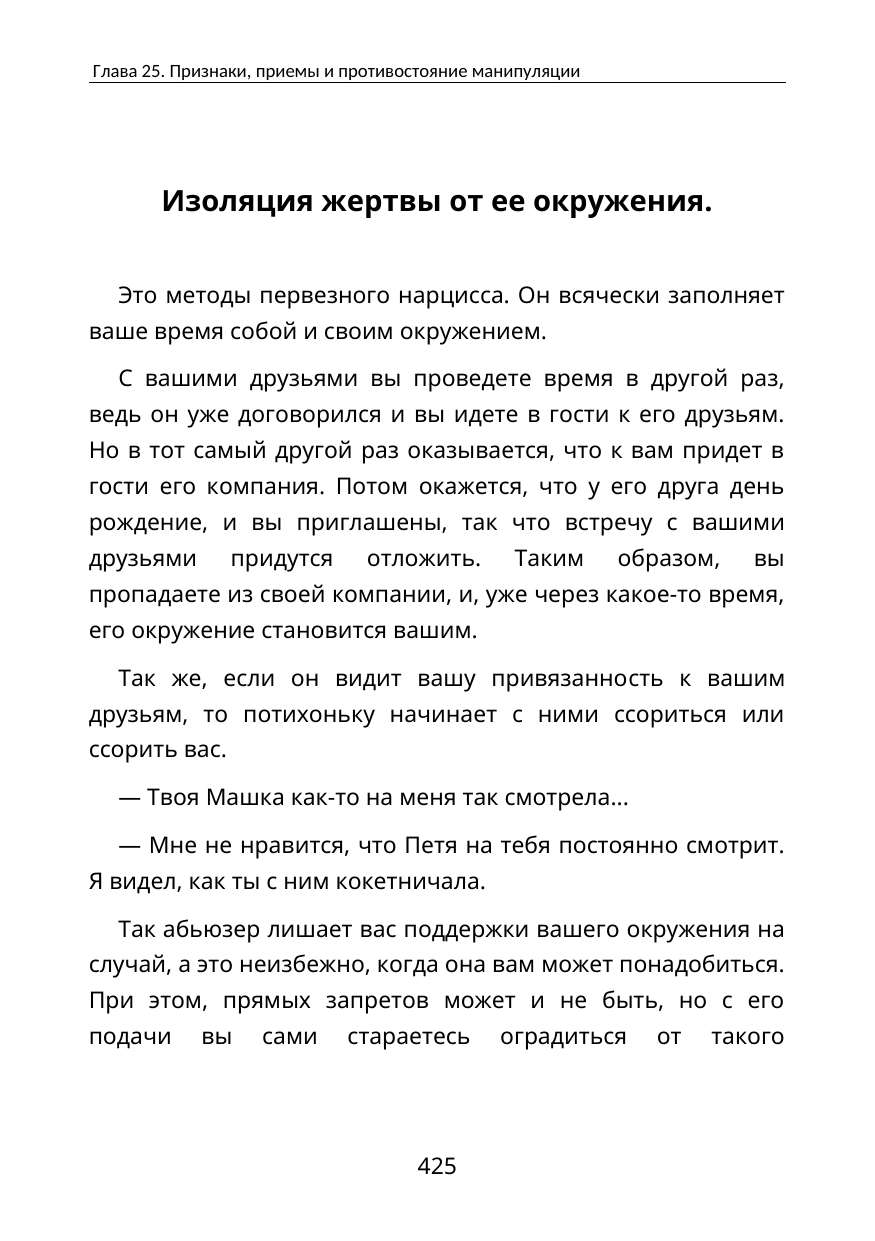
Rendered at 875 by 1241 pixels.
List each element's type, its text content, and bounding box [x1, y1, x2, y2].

text — Твоя Машка как-то на меня так смотрела... [88, 781, 786, 812]
text — Мне не нравится, что Петя на тебя постоянно смотрит. Я видел, как ты с ним кокетничала. [88, 829, 786, 896]
text Так же, если он видит вашу привязанность к вашим друзьям, то потихоньку начинает с ними ссориться или ссорить вас. [88, 662, 786, 765]
text С вашими друзьями вы проведете время в другой раз, ведь он уже договорился и вы идете в гости к его друзьям. Но в тот самый другой раз оказывается, что к вам придет в гости его компания. Потом окажется, что у его друга день рождение, и вы приглашены, так что встречу с вашими друзьями придутся отложить. Таким образом, вы пропадаете из своей компании, и, уже через какое-то время, его окружение становится вашим. [88, 362, 786, 645]
subtitle Изоляция жертвы от ее окружения. [88, 177, 786, 219]
text Так абьюзер лишает вас поддержки вашего окружения на случай, а это неизбежно, когда она вам может понадобиться. При этом, прямых запретов может и не быть, но с его подачи вы сами стараетесь оградиться от такого [88, 912, 786, 1052]
text Это методы первезного нарцисса. Он всячески заполняет ваше время собой и своим окружением. [88, 279, 786, 346]
